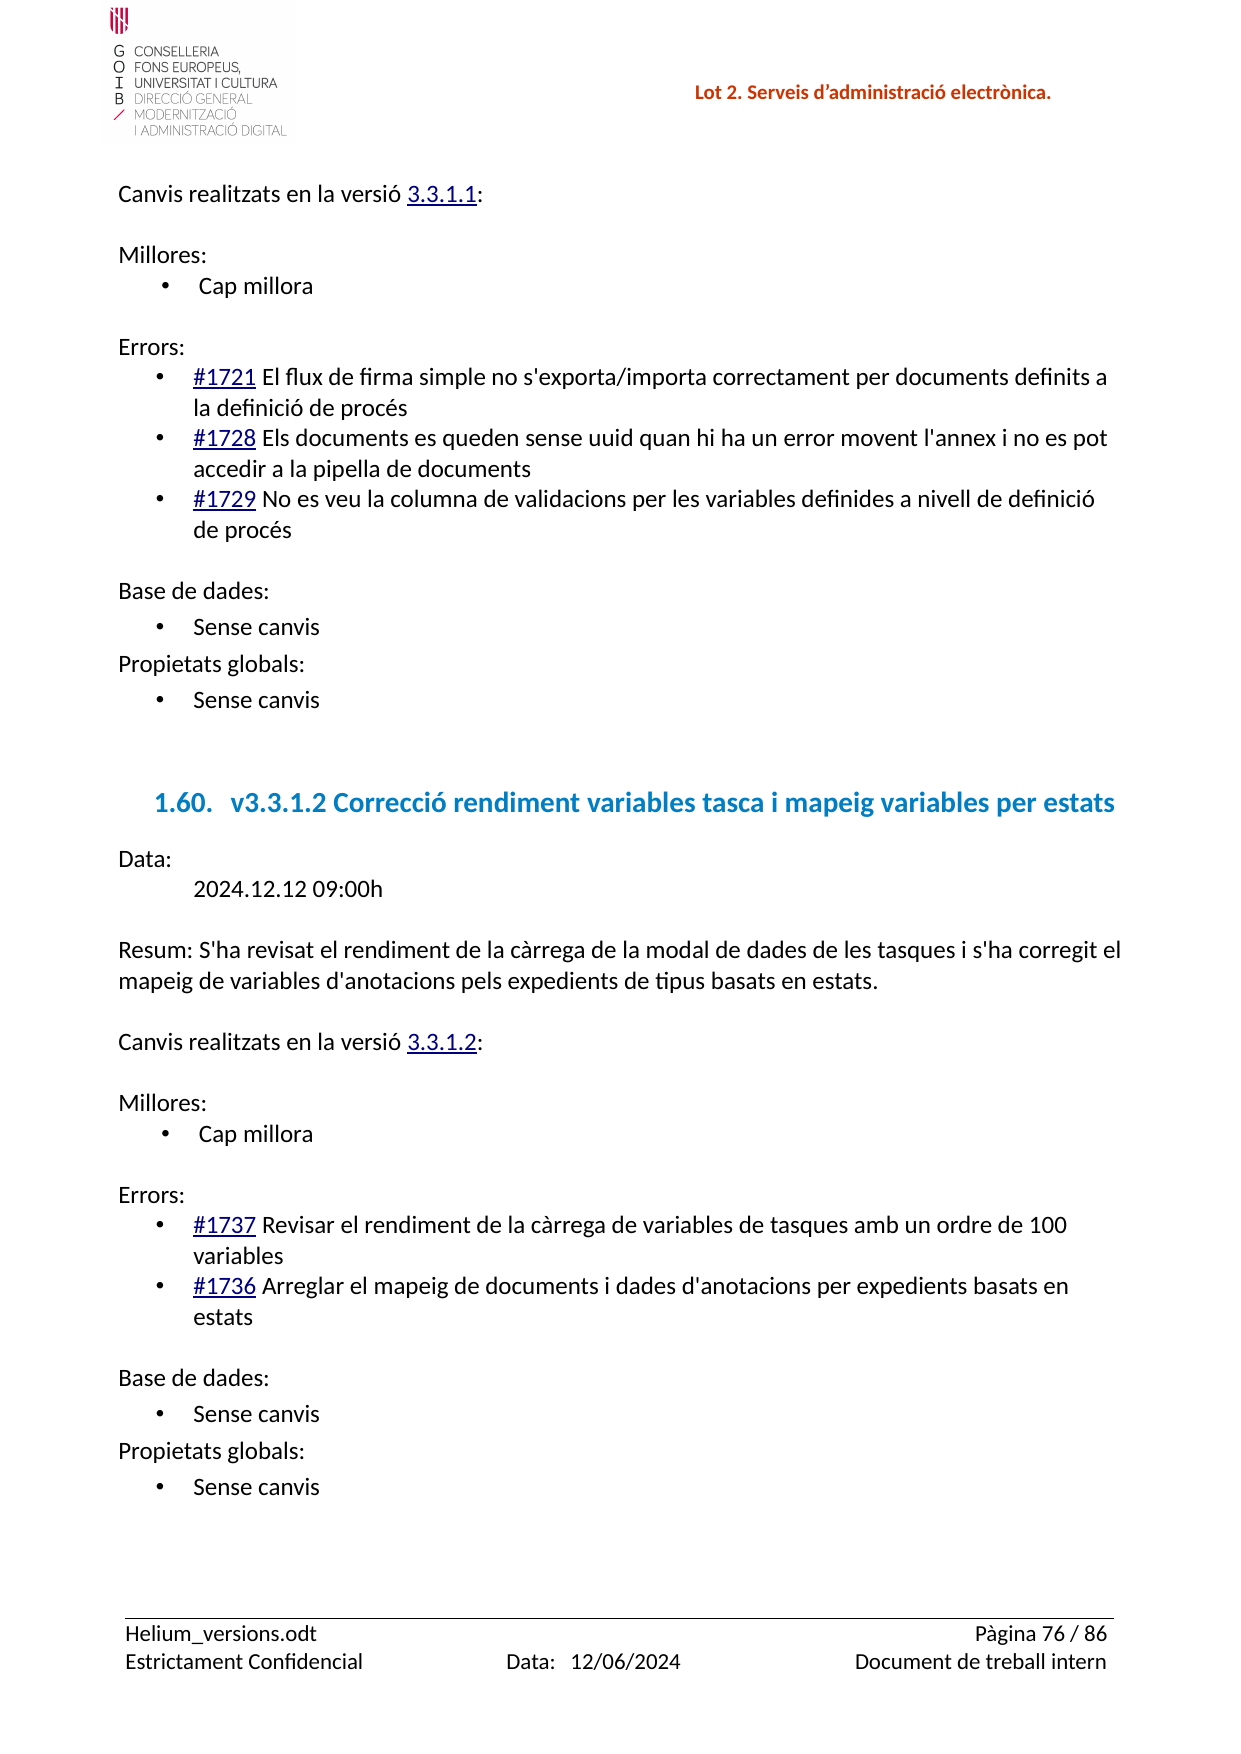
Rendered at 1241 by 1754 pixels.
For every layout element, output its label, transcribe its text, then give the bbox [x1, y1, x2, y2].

list #1736 Arreglar el mapeig de documents i dades d'anotacions per expedients basats en estats [156, 1270, 1122, 1331]
text Base de dades: [118, 1362, 1122, 1392]
text Millores: [118, 239, 1122, 270]
list Sense canvis [156, 1471, 1122, 1502]
text Canvis realitzats en la versió 3.3.1.1: [118, 178, 1122, 209]
text Errors: [118, 1179, 1122, 1209]
list #1728 Els documents es queden sense uuid quan hi ha un error movent l'annex i no es pot accedir a la pipella de documents [156, 422, 1122, 483]
text Data: [118, 843, 1122, 874]
text Base de dades: [118, 575, 1122, 606]
list Sense canvis [156, 1398, 1122, 1429]
list Cap millora [161, 1118, 1122, 1148]
text Millores: [118, 1087, 1122, 1118]
list Sense canvis [156, 611, 1122, 642]
list Sense canvis [156, 684, 1122, 715]
text Propietats globals: [118, 1435, 1122, 1465]
picture [100, 0, 297, 144]
list #1729 No es veu la columna de validacions per les variables definides a nivell de definició de procés [156, 483, 1122, 544]
subtitle v3.3.1.2 Correcció rendiment variables tasca i mapeig variables per estats [153, 784, 1122, 819]
text Resum: S'ha revisat el rendiment de la càrrega de la modal de dades de les tasques i s'ha corregit el mapeig de variables d'anotacions pels expedients de tipus basats en estats. [118, 935, 1122, 996]
text Propietats globals: [118, 648, 1122, 678]
list #1737 Revisar el rendiment de la càrrega de variables de tasques amb un ordre de 100 variables [156, 1209, 1122, 1270]
list Cap millora [161, 270, 1122, 300]
text Canvis realitzats en la versió 3.3.1.2: [118, 1026, 1122, 1057]
text 2024.12.12 09:00h [118, 874, 1122, 904]
list #1721 El flux de firma simple no s'exporta/importa correctament per documents definits a la definició de procés [156, 361, 1122, 422]
text Errors: [118, 331, 1122, 361]
